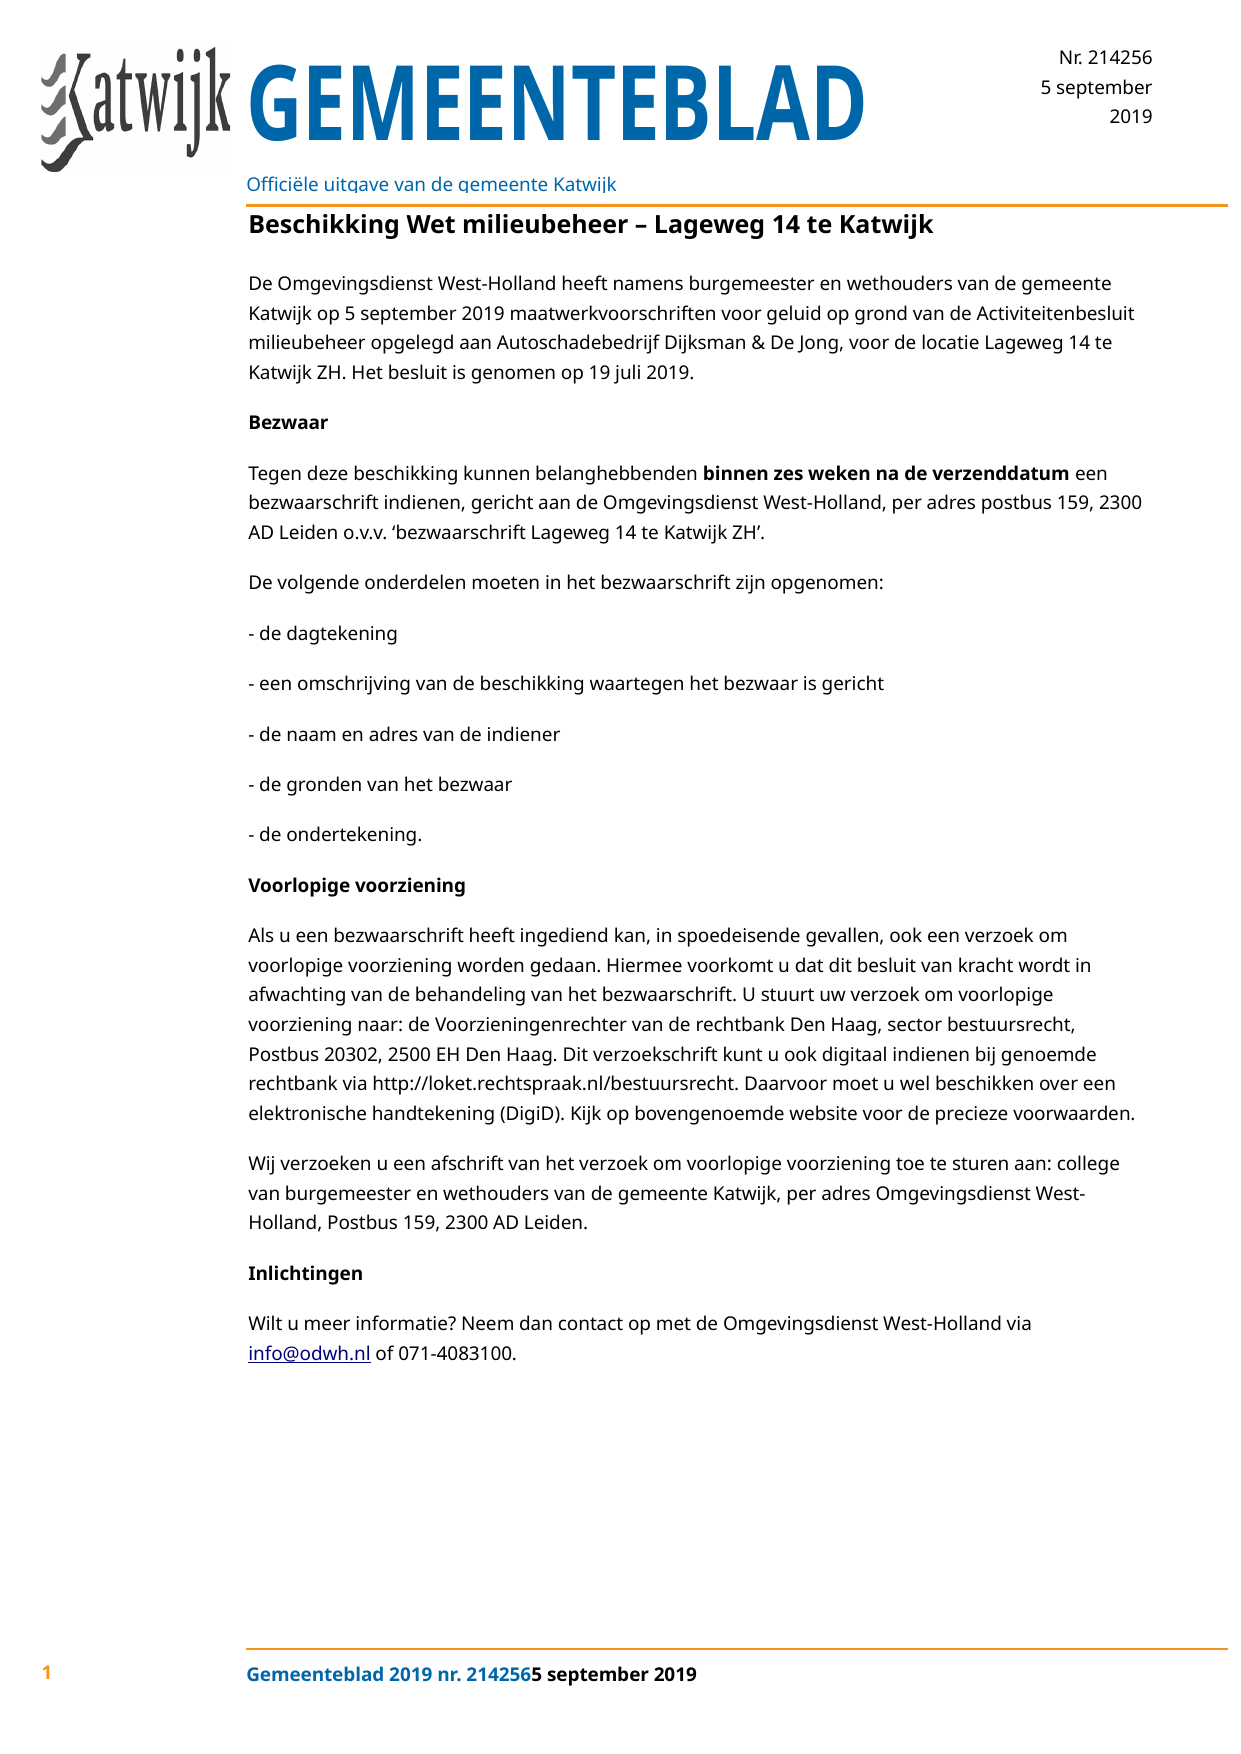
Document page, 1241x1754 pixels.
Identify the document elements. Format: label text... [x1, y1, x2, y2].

text De Omgevingsdienst West-Holland heeft namens burgemeester en wethouders van de gemeente Katwijk op 5 september 2019 maatwerkvoorschriften voor geluid op grond van de Activiteitenbesluit milieubeheer opgelegd aan Autoschadebedrijf Dijksman & De Jong, voor de locatie Lageweg 14 te Katwijk ZH. Het besluit is genomen op 19 juli 2019. [248, 270, 1152, 385]
text Beschikking Wet milieubeheer – Lageweg 14 te Katwijk [248, 207, 1152, 241]
text - de gronden van het bezwaar [248, 771, 1152, 797]
text Voorlopige voorziening [248, 872, 1152, 898]
text - de ondertekening. [248, 822, 1152, 847]
text - de dagtekening [248, 620, 1152, 646]
text - de naam en adres van de indiener [248, 721, 1152, 746]
picture [41, 47, 231, 172]
text Wij verzoeken u een afschrift van het verzoek om voorlopige voorziening toe te sturen aan: college van burgemeester en wethouders van de gemeente Katwijk, per adres Omgevingsdienst West-Holland, Postbus 159, 2300 AD Leiden. [248, 1150, 1152, 1235]
text Wilt u meer informatie? Neem dan contact op met de Omgevingsdienst West-Holland via info@odwh.nl of 071-4083100. [248, 1310, 1152, 1366]
text Bezwaar [248, 409, 1152, 435]
text Inlichtingen [248, 1260, 1152, 1286]
text Als u een bezwaarschrift heeft ingediend kan, in spoedeisende gevallen, ook een verzoek om voorlopige voorziening worden gedaan. Hiermee voorkomt u dat dit besluit van kracht wordt in afwachting van de behandeling van het bezwaarschrift. U stuurt uw verzoek om voorlopige voorziening naar: de Voorzieningenrechter van de rechtbank Den Haag, sector bestuursrecht, Postbus 20302, 2500 EH Den Haag. Dit verzoekschrift kunt u ook digitaal indienen bij genoemde rechtbank via http://loket.rechtspraak.nl/bestuursrecht. Daarvoor moet u wel beschikken over een elektronische handtekening (DigiD). Kijk op bovengenoemde website voor de precieze voorwaarden. [248, 922, 1152, 1126]
text - een omschrijving van de beschikking waartegen het bezwaar is gericht [248, 670, 1152, 696]
text Tegen deze beschikking kunnen belanghebbenden binnen zes weken na de verzenddatum een bezwaarschrift indienen, gericht aan de Omgevingsdienst West-Holland, per adres postbus 159, 2300 AD Leiden o.v.v. ‘bezwaarschrift Lageweg 14 te Katwijk ZH’. [248, 460, 1152, 545]
text De volgende onderdelen moeten in het bezwaarschrift zijn opgenomen: [248, 569, 1152, 595]
